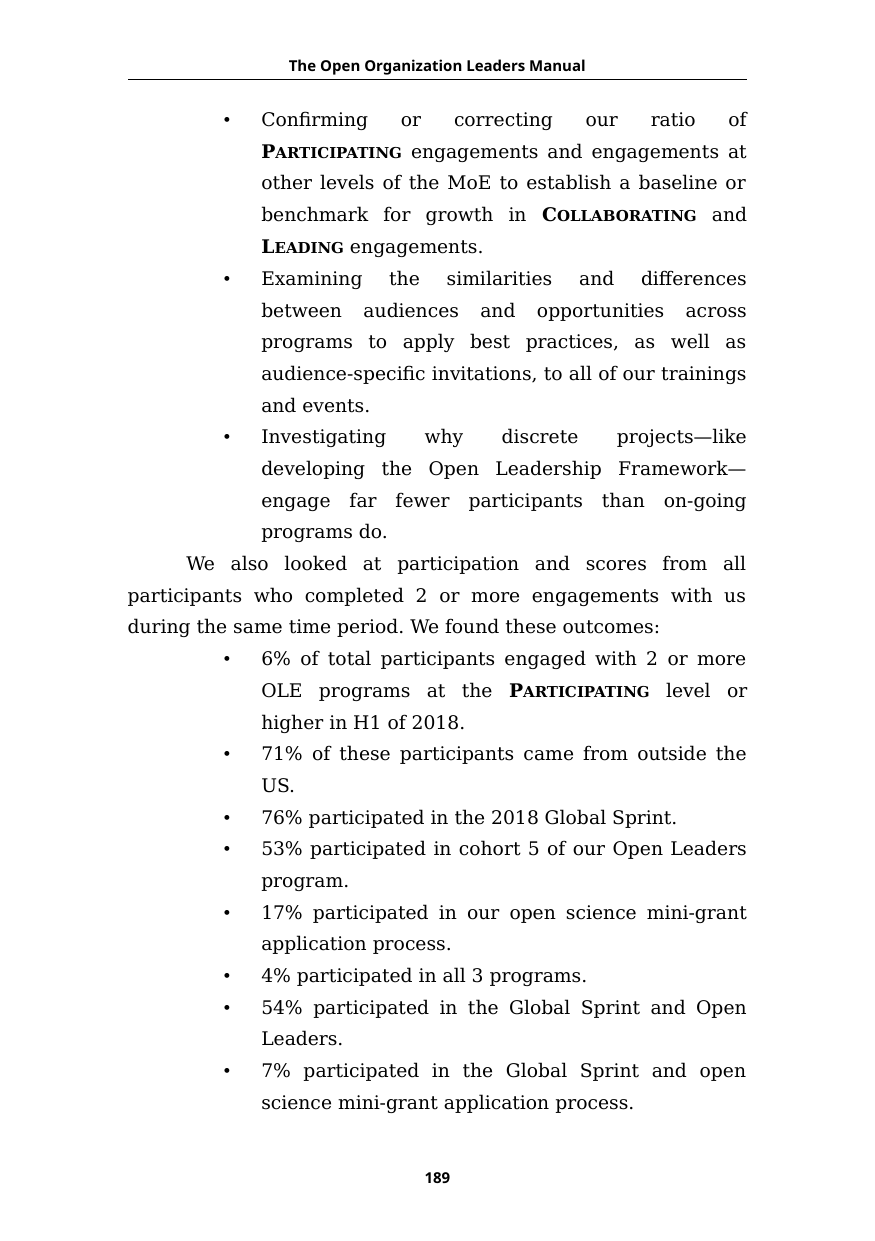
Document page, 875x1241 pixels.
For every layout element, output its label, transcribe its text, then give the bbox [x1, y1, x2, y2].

list 17% participated in our open science mini-grant application process. [223, 902, 747, 955]
list 71% of these participants came from outside the US. [223, 743, 747, 797]
list 6% of total participants engaged with 2 or more OLE programs at the Participating level or higher in H1 of 2018. [223, 648, 747, 734]
list Confirming or correcting our ratio of Participating engagements and engagements at other levels of the MoE to establish a baseline or benchmark for growth in Collaborating and Leading engagements. [223, 109, 747, 258]
list 7% participated in the Global Sprint and open science mini-grant application process. [223, 1060, 747, 1114]
text We also looked at participation and scores from all participants who completed 2 or more engagements with us during the same time period. We found these outcomes: [127, 553, 747, 638]
list Examining the similarities and differences between audiences and opportunities across programs to apply best practices, as well as audience-specific invitations, to all of our trainings and events. [223, 268, 747, 417]
list 54% participated in the Global Sprint and Open Leaders. [223, 997, 747, 1050]
list 76% participated in the 2018 Global Sprint. [223, 807, 747, 829]
list Investigating why discrete projects—like developing the Open Leadership Framework— engage far fewer participants than on-going programs do. [223, 426, 747, 543]
list 4% participated in all 3 programs. [223, 965, 747, 987]
list 53% participated in cohort 5 of our Open Leaders program. [223, 838, 747, 892]
